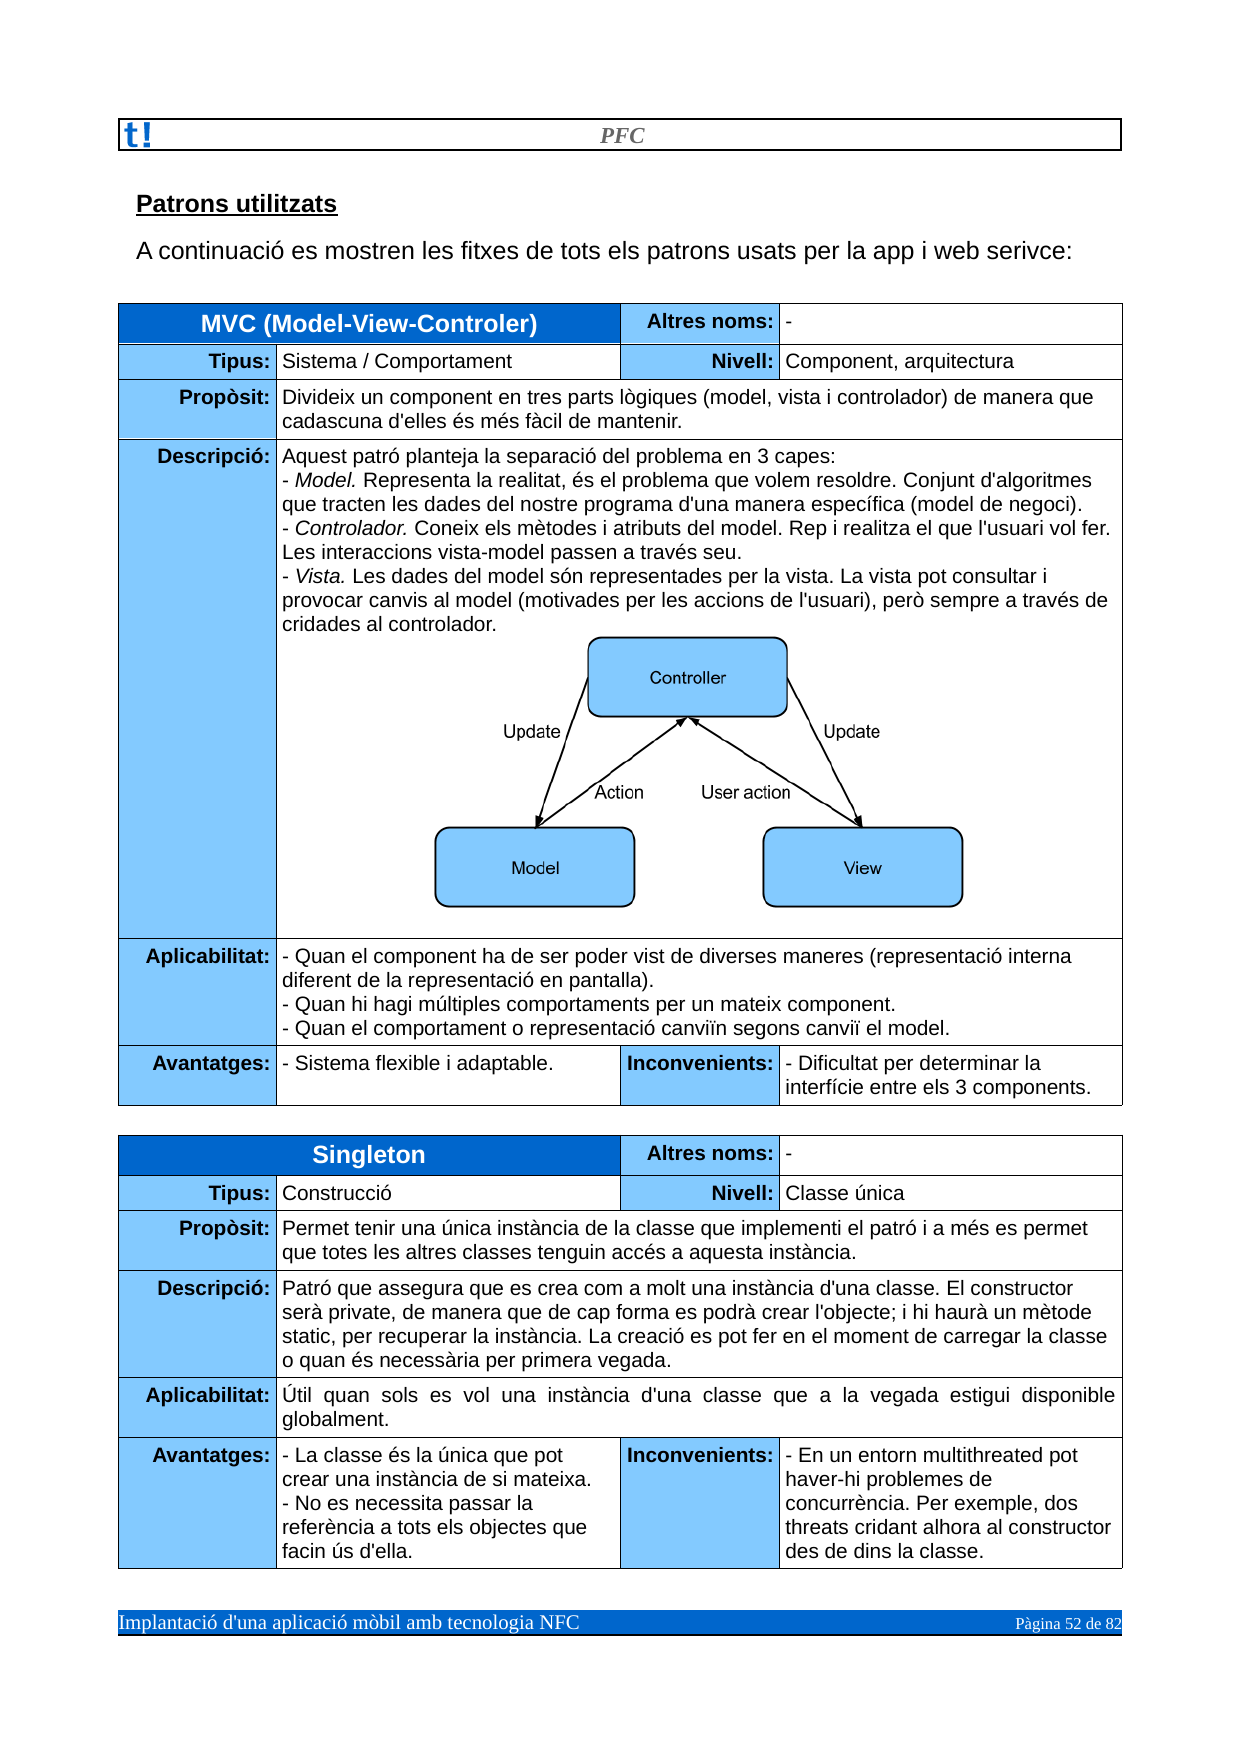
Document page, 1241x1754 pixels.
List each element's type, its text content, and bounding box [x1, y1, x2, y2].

table_cell Aplicabilitat: [119, 939, 276, 1045]
table_cell - Quan el component ha de ser poder vist de diverses maneres (representació interna diferent de la representació en pantalla). - Quan hi hagi múltiples comportaments per un mateix component. - Quan el comportament o representació canviïn segons canviï el model. [277, 939, 1122, 1045]
table_cell Aquest patró planteja la separació del problema en 3 capes: - Model. Representa la realitat, és el problema que volem resoldre. Conjunt d'algoritmes que tracten les dades del nostre programa d'una manera específica (model de negoci). - Controlador. Coneix els mètodes i atributs del model. Rep i realitza el que l'usuari vol fer. Les interaccions vista-model passen a través seu. - Vista. Les dades del model són representades per la vista. La vista pot consultar i provocar canvis al model (motivades per les accions de l'usuari), però sempre a través de cridades al controlador. [277, 440, 1122, 938]
table_cell Classe única [780, 1176, 1122, 1210]
table_cell Inconvenients: [621, 1438, 779, 1568]
table_cell Inconvenients: [621, 1046, 779, 1105]
text Patrons utilitzats [118, 189, 1122, 218]
table_cell Descripció: [119, 1271, 276, 1377]
table_cell Construcció [277, 1176, 620, 1210]
table_cell - Sistema flexible i adaptable. [277, 1046, 620, 1105]
table_header - [780, 304, 1122, 343]
table_cell Propòsit: [119, 1211, 276, 1270]
table_cell Nivell: [621, 1176, 779, 1210]
table_cell Patró que assegura que es crea com a molt una instància d'una classe. El constructor serà private, de manera que de cap forma es podrà crear l'objecte; i hi haurà un mètode static, per recuperar la instància. La creació es pot fer en el moment de carregar la classe o quan és necessària per primera vegada. [277, 1271, 1122, 1377]
table_cell Avantatges: [119, 1438, 276, 1568]
table_cell Útil quan sols es vol una instància d'una classe que a la vegada estigui disponible globalment. [277, 1378, 1122, 1437]
table_cell Descripció: [119, 440, 276, 938]
picture [433, 636, 965, 909]
table_header Altres noms: [621, 1136, 779, 1175]
table_cell Permet tenir una única instància de la classe que implementi el patró i a més es permet que totes les altres classes tenguin accés a aquesta instància. [277, 1211, 1122, 1270]
table_cell Aplicabilitat: [119, 1378, 276, 1437]
picture [123, 121, 151, 148]
table_header Singleton [119, 1136, 620, 1175]
table_header MVC (Model-View-Controler) [119, 304, 620, 343]
table_cell - La classe és la única que pot crear una instància de si mateixa. - No es necessita passar la referència a tots els objectes que facin ús d'ella. [277, 1438, 620, 1568]
table_cell Sistema / Comportament [277, 345, 620, 379]
table_cell Component, arquitectura [780, 345, 1122, 379]
table_cell Propòsit: [119, 380, 276, 438]
table_cell Nivell: [621, 345, 779, 379]
table_cell - Dificultat per determinar la interfície entre els 3 components. [780, 1046, 1122, 1105]
table_header Altres noms: [621, 304, 779, 343]
table_cell - En un entorn multithreated pot haver-hi problemes de concurrència. Per exemple, dos threats cridant alhora al constructor des de dins la classe. [780, 1438, 1122, 1568]
table_cell Tipus: [119, 345, 276, 379]
table_cell Avantatges: [119, 1046, 276, 1105]
table_cell Tipus: [119, 1176, 276, 1210]
table_cell Divideix un component en tres parts lògiques (model, vista i controlador) de manera que cadascuna d'elles és més fàcil de mantenir. [277, 380, 1122, 438]
table_header - [780, 1136, 1122, 1175]
text A continuació es mostren les fitxes de tots els patrons usats per la app i web serivce: [118, 236, 1122, 264]
